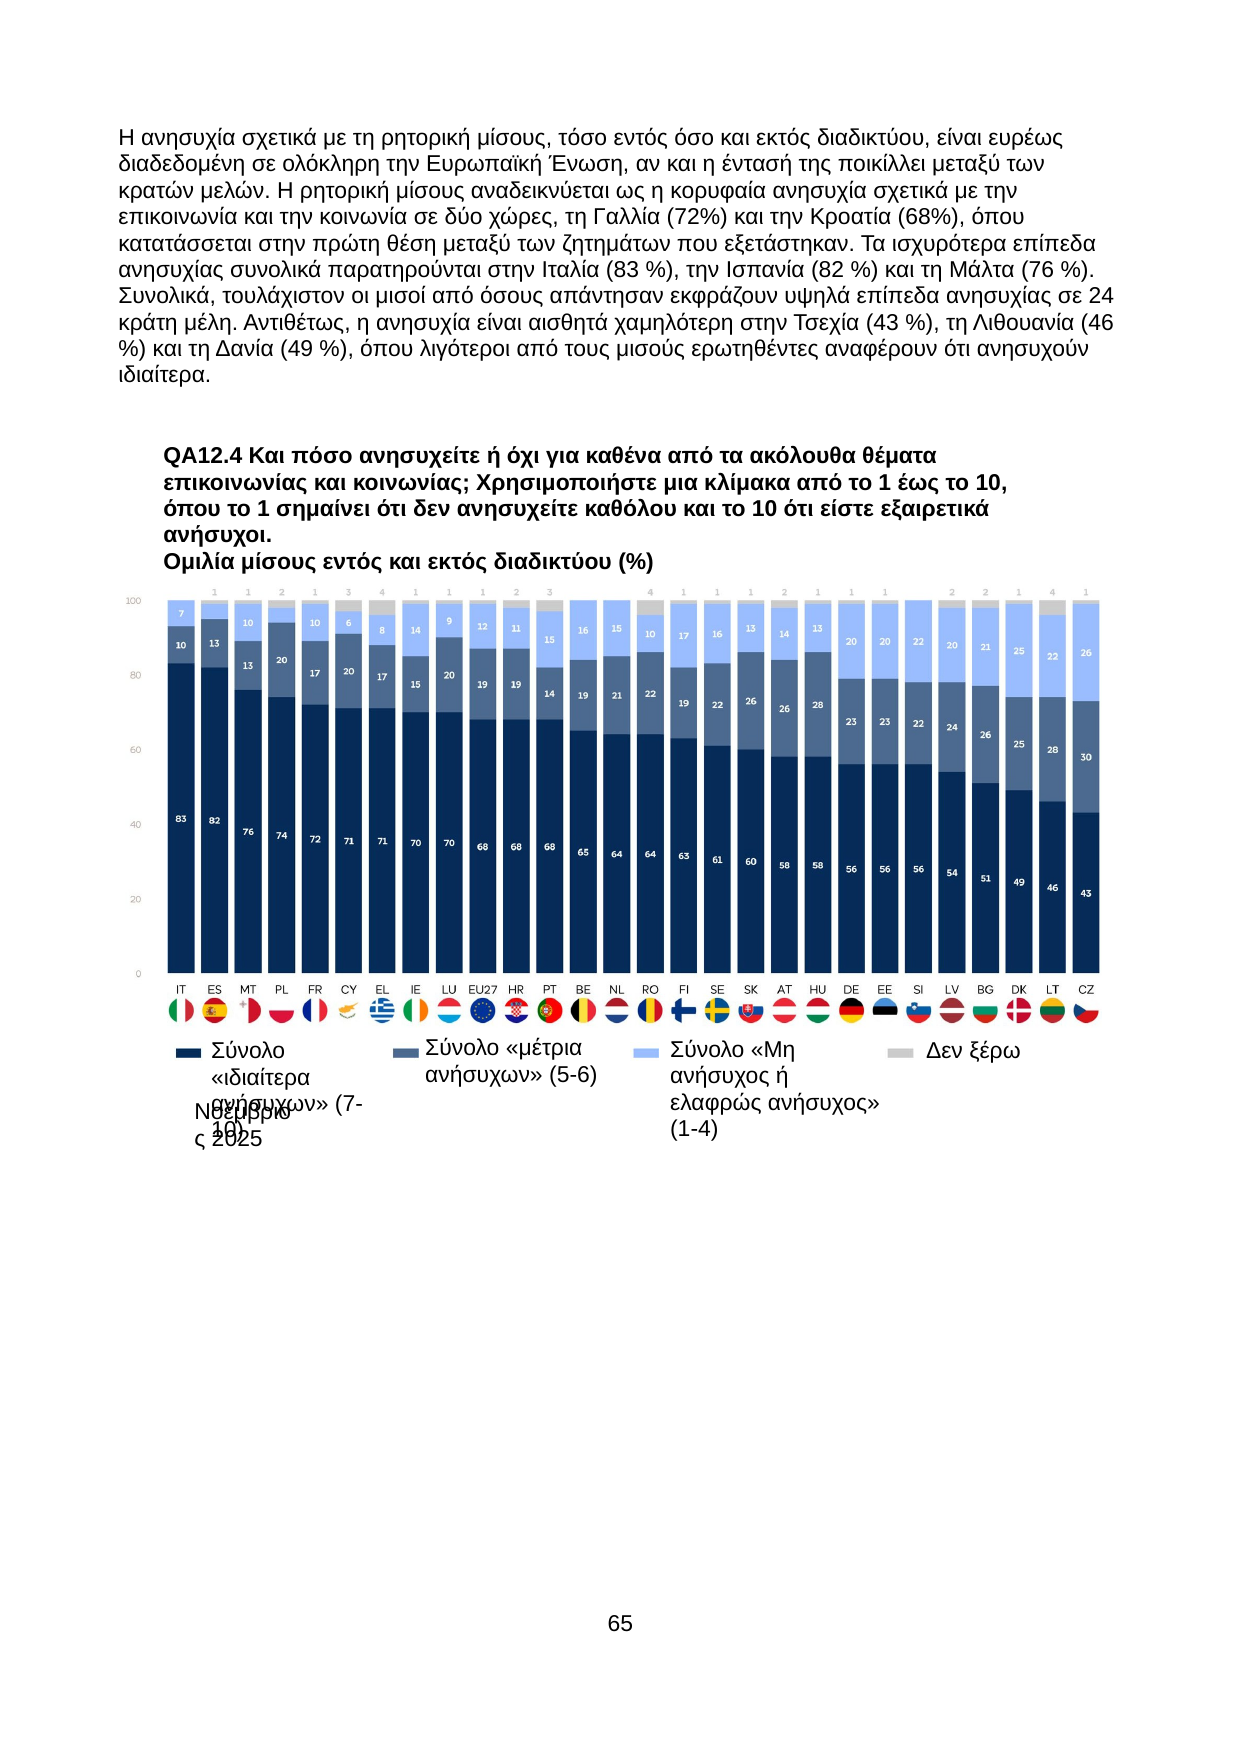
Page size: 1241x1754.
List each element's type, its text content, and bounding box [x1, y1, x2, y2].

picture [121, 584, 1102, 1034]
picture [168, 1039, 918, 1061]
text Η ανησυχία σχετικά με τη ρητορική μίσους, τόσο εντός όσο και εκτός διαδικτύου, είναι ευρέως διαδεδομένη σε ολόκληρη την Ευρωπαϊκή Ένωση, αν και η έντασή της ποικίλλει μεταξύ των κρατών μελών. Η ρητορική μίσους αναδεικνύεται ως η κορυφαία ανησυχία σχετικά με την επικοινωνία και την κοινωνία σε δύο χώρες, τη Γαλλία (72%) και την Κροατία (68%), όπου κατατάσσεται στην πρώτη θέση μεταξύ των ζητημάτων που εξετάστηκαν. Τα ισχυρότερα επίπεδα ανησυχίας συνολικά παρατηρούνται στην Ιταλία (83 %), την Ισπανία (82 %) και τη Μάλτα (76 %). Συνολικά, τουλάχιστον οι μισοί από όσους απάντησαν εκφράζουν υψηλά επίπεδα ανησυχίας σε 24 κράτη μέλη. Αντιθέτως, η ανησυχία είναι αισθητά χαμηλότερη στην Τσεχία (43 %), τη Λιθουανία (46 %) και τη Δανία (49 %), όπου λιγότεροι από τους μισούς ερωτηθέντες αναφέρουν ότι ανησυχούν ιδιαίτερα. [118, 124, 1122, 388]
